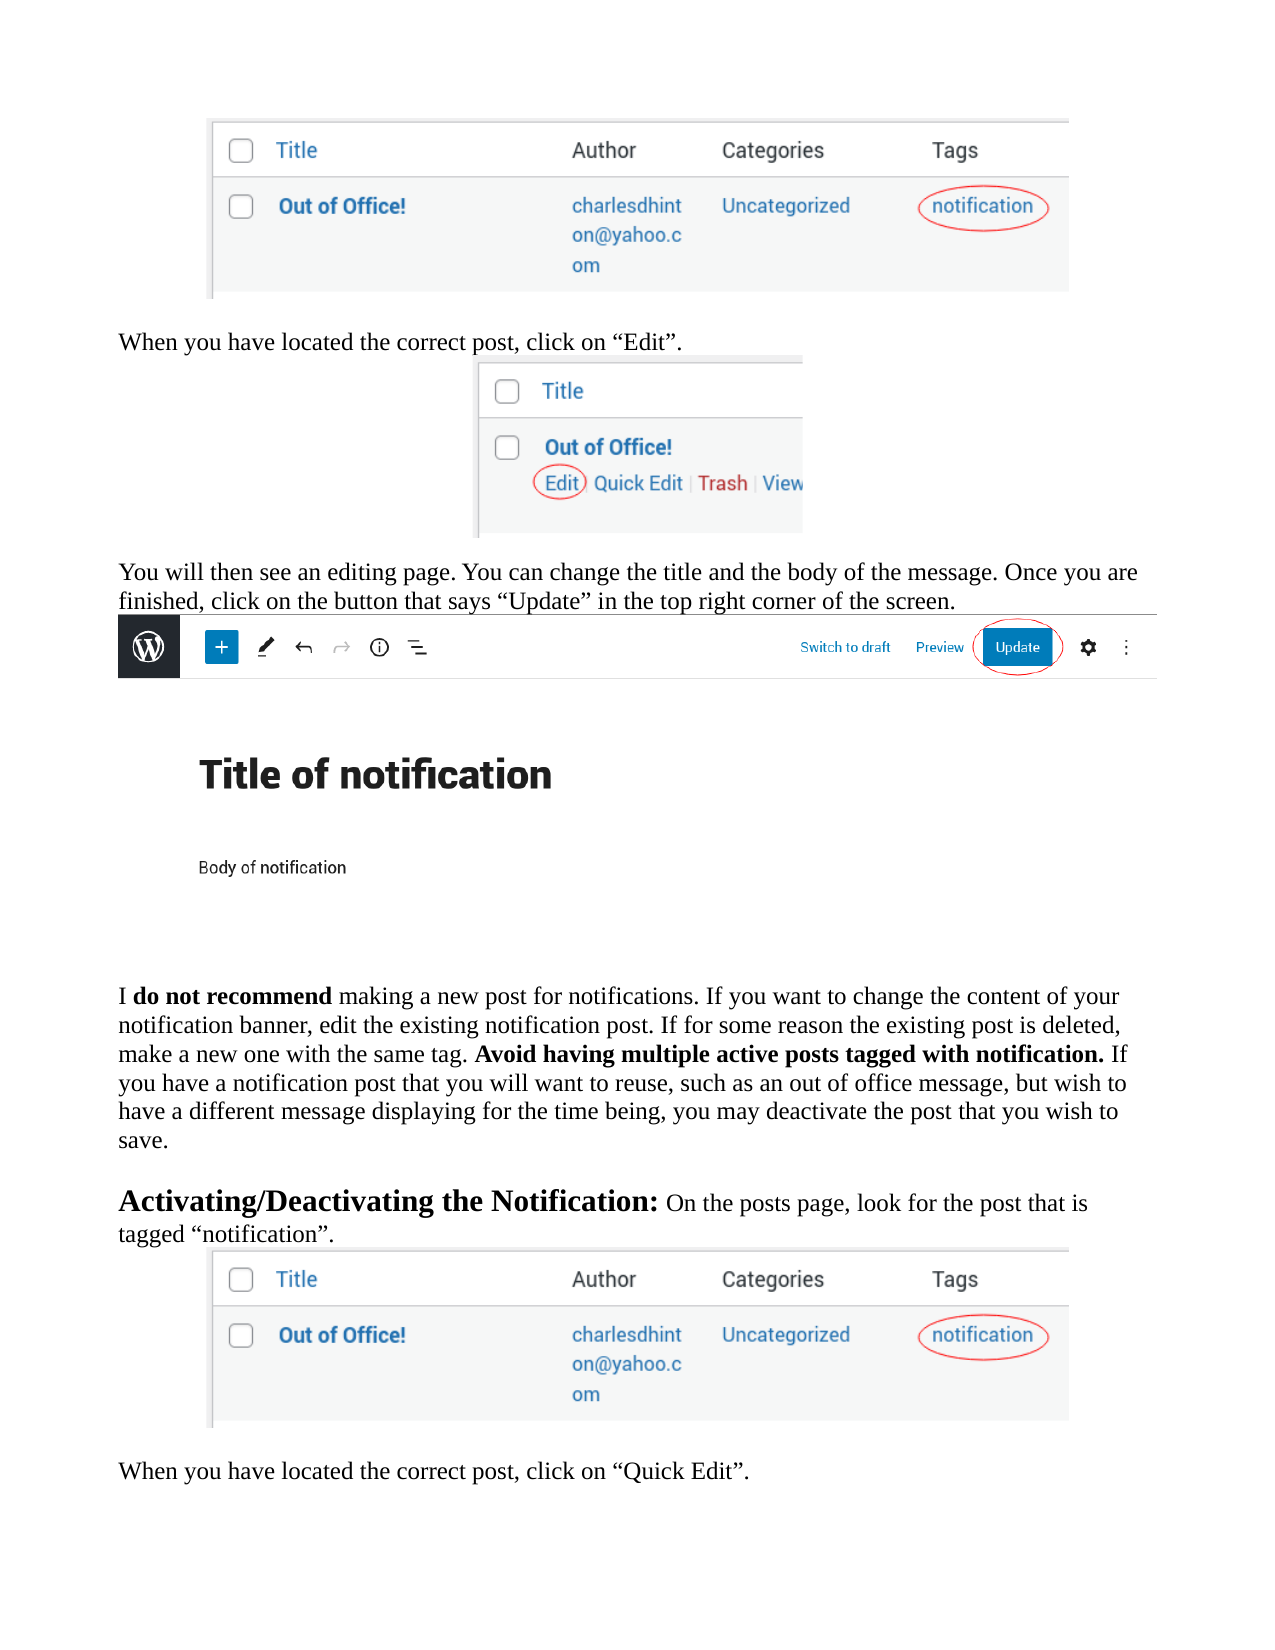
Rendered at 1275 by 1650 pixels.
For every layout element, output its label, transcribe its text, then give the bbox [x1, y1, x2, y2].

text I do not recommend making a new post for notifications. If you want to change the content of your notification banner, edit the existing notification post. If for some reason the existing post is deleted, make a new one with the same tag. Avoid having multiple active posts tagged with notification. If you have a notification post that you will want to reuse, such as an out of office message, but wish to have a different message displaying for the time being, you may deactivate the post that you wish to save. [118, 981, 1157, 1154]
text When you have located the correct post, click on “Quick Edit”. [118, 1456, 1157, 1485]
picture [118, 614, 1157, 953]
text You will then see an editing page. You can change the title and the body of the message. Once you are finished, click on the button that says “Update” in the top right corner of the screen. [118, 557, 1157, 614]
text Activating/Deactivating the Notification: On the posts page, look for the post that is tagged “notification”. [118, 1183, 1157, 1247]
text When you have located the correct post, click on “Edit”. [118, 327, 1157, 356]
picture [206, 1247, 1069, 1428]
picture [472, 355, 803, 538]
picture [206, 118, 1069, 299]
